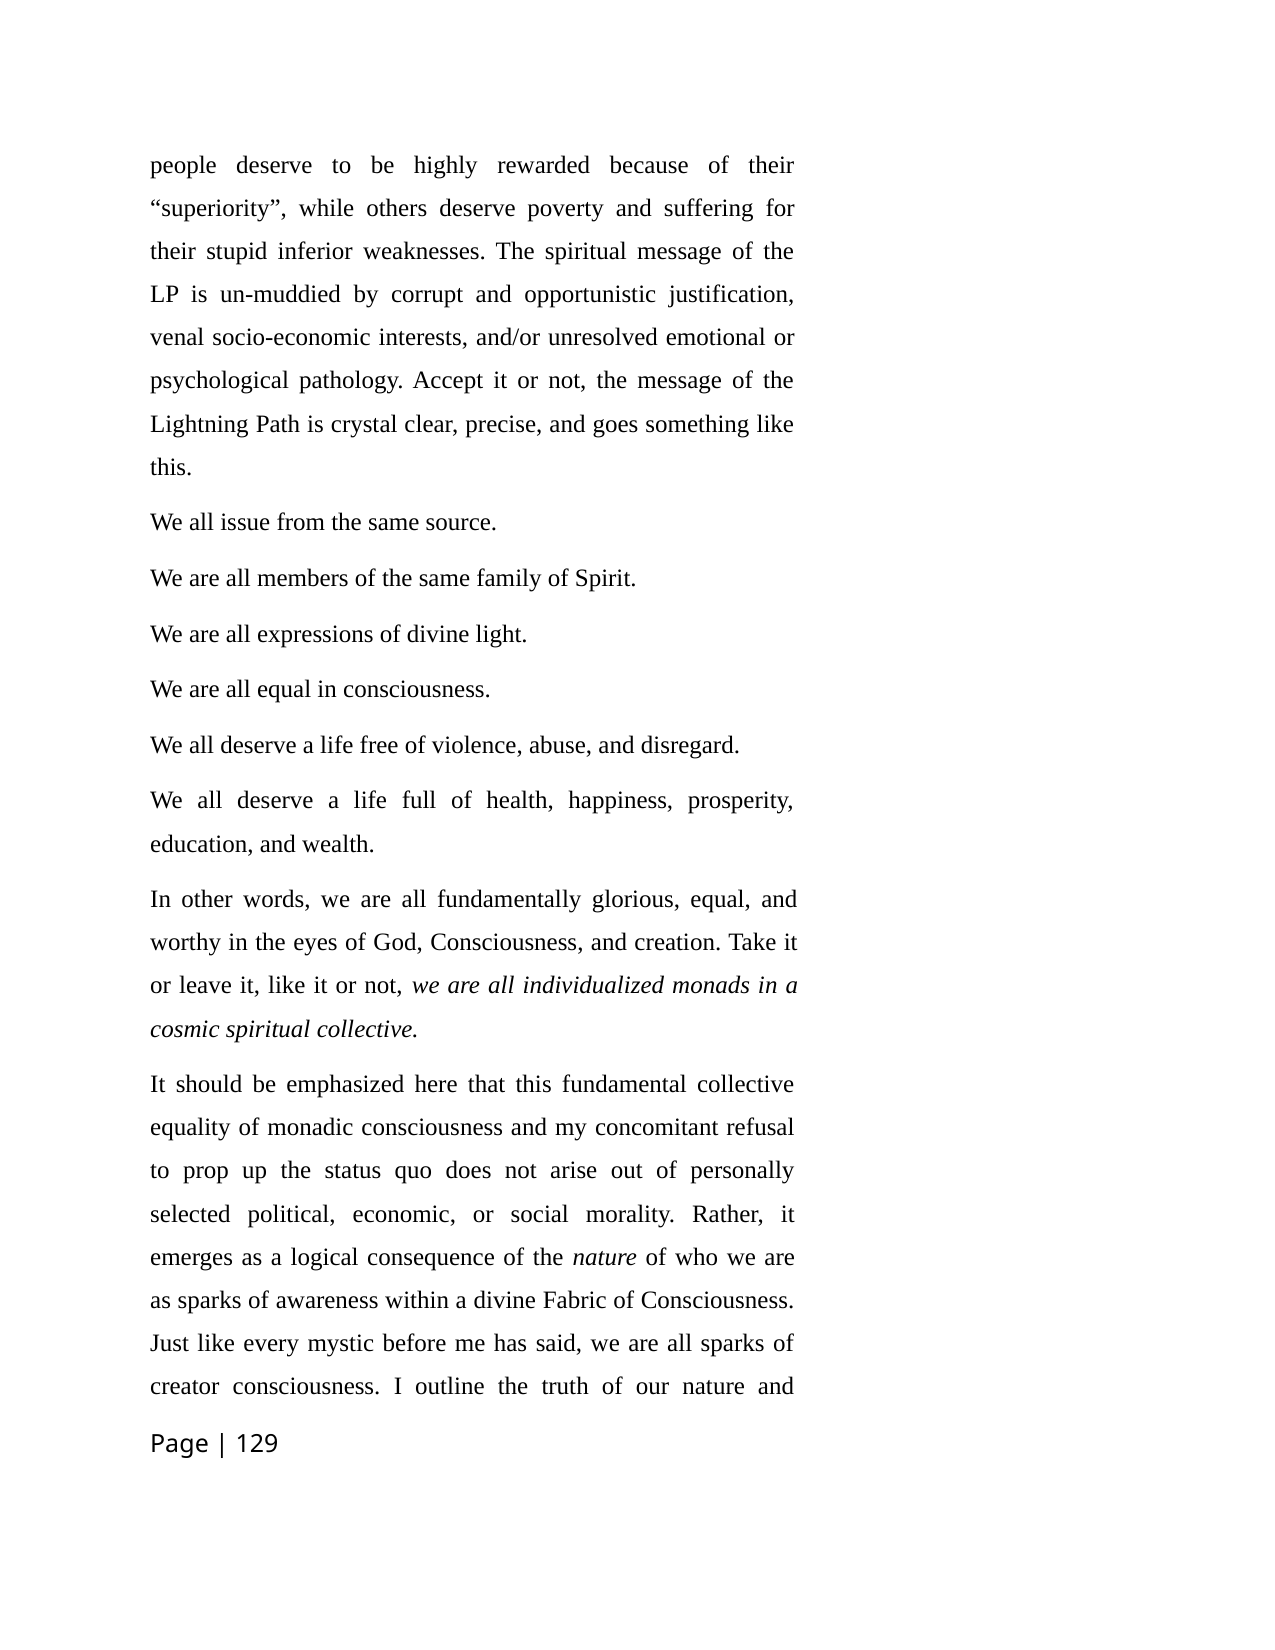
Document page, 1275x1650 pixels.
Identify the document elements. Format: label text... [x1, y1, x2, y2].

text We are all equal in consciousness. [150, 674, 795, 703]
text We are all expressions of divine light. [150, 619, 795, 647]
text We all deserve a life free of violence, abuse, and disregard. [150, 730, 795, 759]
text We all deserve a life full of health, happiness, prosperity, education, and wealth. [150, 786, 795, 857]
text We all issue from the same source. [150, 507, 795, 536]
text It should be emphasized here that this fundamental collective equality of monadic consciousness and my concomitant refusal to prop up the status quo does not arise out of personally selected political, economic, or social morality. Rather, it emerges as a logical consequence of the nature of who we are as sparks of awareness within a divine Fabric of Consciousness. Just like every mystic before me has said, we are all sparks of creator consciousness. I outline the truth of our nature and [150, 1069, 795, 1400]
text people deserve to be highly rewarded because of their “superiority”, while others deserve poverty and suffering for their stupid inferior weaknesses. The spiritual message of the LP is un-muddied by corrupt and opportunistic justification, venal socio-economic interests, and/or unresolved emotional or psychological pathology. Accept it or not, the message of the Lightning Path is crystal clear, precise, and goes something like this. [150, 150, 795, 481]
text We are all members of the same family of Spirit. [150, 563, 795, 592]
text In other words, we are all fundamentally glorious, equal, and worthy in the eyes of God, Consciousness, and creation. Take it or leave it, like it or not, we are all individualized monads in a cosmic spiritual collective. [150, 884, 799, 1042]
